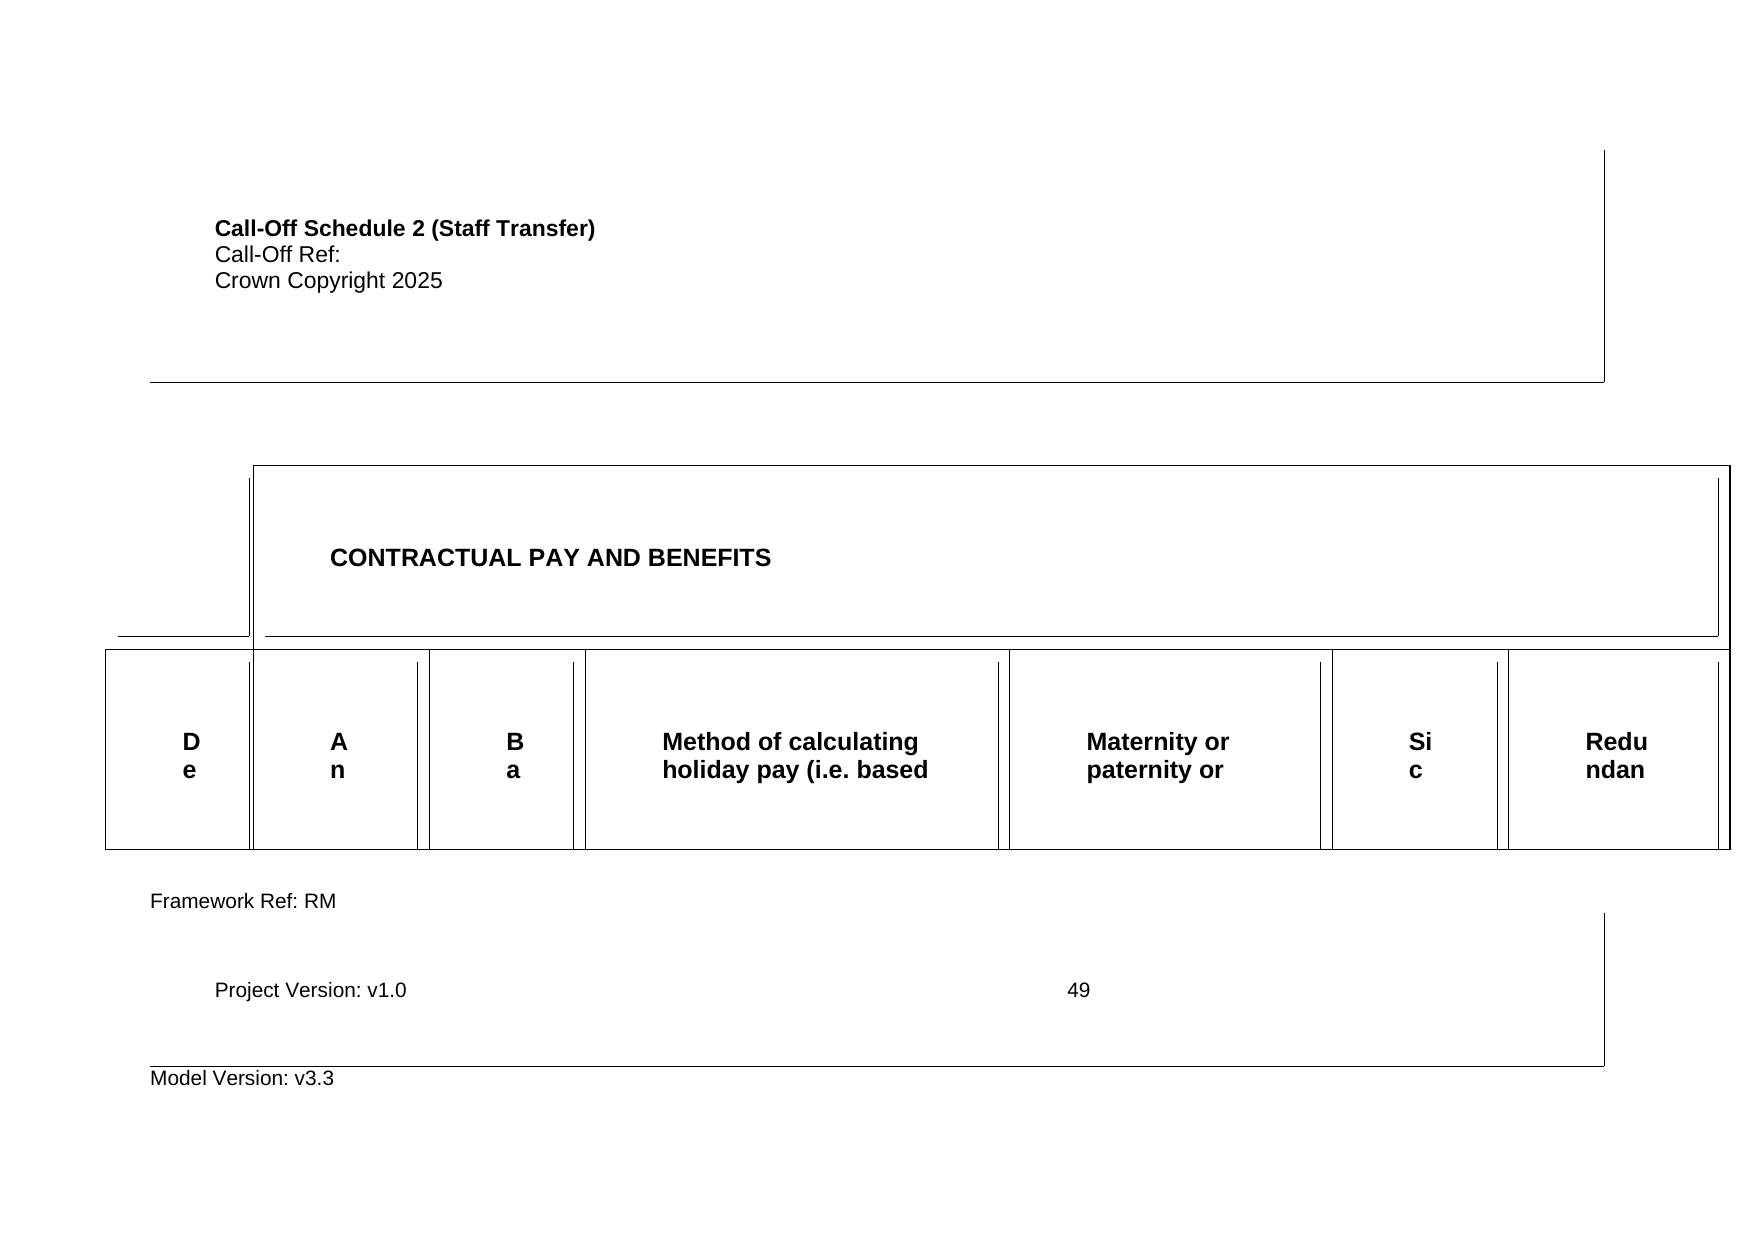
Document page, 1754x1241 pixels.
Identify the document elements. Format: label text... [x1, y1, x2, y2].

table_cell Redundan [1509, 650, 1729, 849]
table_header CONTRACTUAL PAY AND BENEFITS [254, 466, 1729, 649]
table_cell Sic [1333, 650, 1508, 849]
table_cell An [254, 650, 429, 849]
table_cell Method of calculating holiday pay (i.e. based [586, 650, 1009, 849]
table_cell Maternity or paternity or [1010, 650, 1332, 849]
table_header [106, 465, 253, 649]
table_cell De [106, 650, 253, 849]
table_cell Ba [430, 650, 585, 849]
